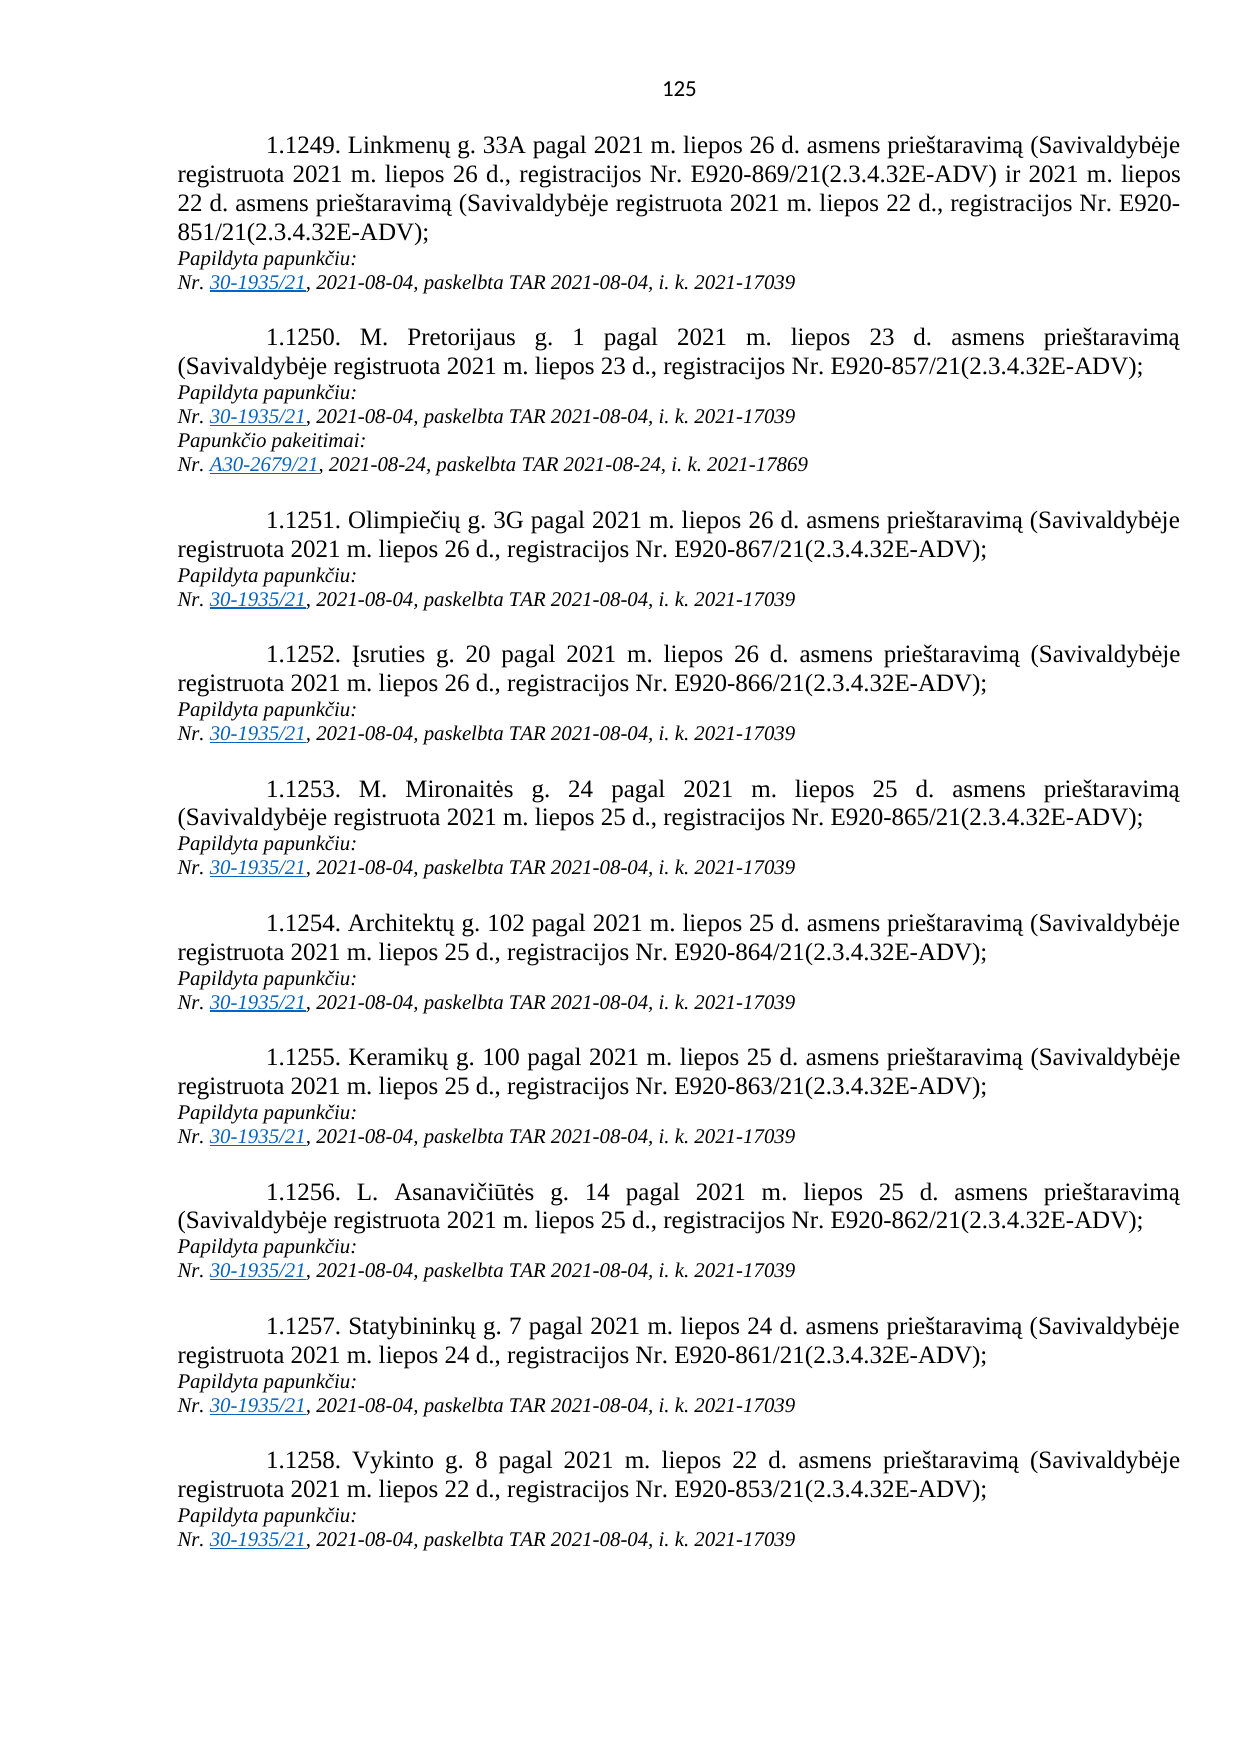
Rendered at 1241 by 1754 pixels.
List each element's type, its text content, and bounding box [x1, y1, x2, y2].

text Papildyta papunkčiu: [177, 246, 1181, 270]
text Papildyta papunkčiu: [177, 1234, 1181, 1258]
text Nr. 30-1935/21, 2021-08-04, paskelbta TAR 2021-08-04, i. k. 2021-17039 [177, 1393, 1181, 1417]
text 1.1253. M. Mironaitės g. 24 pagal 2021 m. liepos 25 d. asmens prieštaravimą (Savivaldybėje registruota 2021 m. liepos 25 d., registracijos Nr. E920-865/21(2.3.4.32E-ADV); [177, 774, 1181, 831]
text Papunkčio pakeitimai: [177, 428, 1181, 452]
text Nr. 30-1935/21, 2021-08-04, paskelbta TAR 2021-08-04, i. k. 2021-17039 [177, 1124, 1181, 1148]
text 1.1250. M. Pretorijaus g. 1 pagal 2021 m. liepos 23 d. asmens prieštaravimą (Savivaldybėje registruota 2021 m. liepos 23 d., registracijos Nr. E920-857/21(2.3.4.32E-ADV); [177, 322, 1181, 380]
text Papildyta papunkčiu: [177, 831, 1181, 855]
text Papildyta papunkčiu: [177, 380, 1181, 404]
text 1.1254. Architektų g. 102 pagal 2021 m. liepos 25 d. asmens prieštaravimą (Savivaldybėje registruota 2021 m. liepos 25 d., registracijos Nr. E920-864/21(2.3.4.32E-ADV); [177, 908, 1181, 966]
text Nr. 30-1935/21, 2021-08-04, paskelbta TAR 2021-08-04, i. k. 2021-17039 [177, 990, 1181, 1014]
text 1.1258. Vykinto g. 8 pagal 2021 m. liepos 22 d. asmens prieštaravimą (Savivaldybėje registruota 2021 m. liepos 22 d., registracijos Nr. E920-853/21(2.3.4.32E-ADV); [177, 1446, 1181, 1503]
text Nr. 30-1935/21, 2021-08-04, paskelbta TAR 2021-08-04, i. k. 2021-17039 [177, 270, 1181, 294]
text Nr. 30-1935/21, 2021-08-04, paskelbta TAR 2021-08-04, i. k. 2021-17039 [177, 855, 1181, 879]
text Papildyta papunkčiu: [177, 1503, 1181, 1527]
text Papildyta papunkčiu: [177, 697, 1181, 721]
text 1.1256. L. Asanavičiūtės g. 14 pagal 2021 m. liepos 25 d. asmens prieštaravimą (Savivaldybėje registruota 2021 m. liepos 25 d., registracijos Nr. E920-862/21(2.3.4.32E-ADV); [177, 1177, 1181, 1234]
text 1.1255. Keramikų g. 100 pagal 2021 m. liepos 25 d. asmens prieštaravimą (Savivaldybėje registruota 2021 m. liepos 25 d., registracijos Nr. E920-863/21(2.3.4.32E-ADV); [177, 1042, 1181, 1100]
text Papildyta papunkčiu: [177, 1369, 1181, 1393]
text 1.1257. Statybininkų g. 7 pagal 2021 m. liepos 24 d. asmens prieštaravimą (Savivaldybėje registruota 2021 m. liepos 24 d., registracijos Nr. E920-861/21(2.3.4.32E-ADV); [177, 1311, 1181, 1369]
text Nr. 30-1935/21, 2021-08-04, paskelbta TAR 2021-08-04, i. k. 2021-17039 [177, 587, 1181, 611]
text Papildyta papunkčiu: [177, 966, 1181, 990]
text Nr. 30-1935/21, 2021-08-04, paskelbta TAR 2021-08-04, i. k. 2021-17039 [177, 721, 1181, 745]
text 1.1252. Įsruties g. 20 pagal 2021 m. liepos 26 d. asmens prieštaravimą (Savivaldybėje registruota 2021 m. liepos 26 d., registracijos Nr. E920-866/21(2.3.4.32E-ADV); [177, 639, 1181, 697]
text 1.1251. Olimpiečių g. 3G pagal 2021 m. liepos 26 d. asmens prieštaravimą (Savivaldybėje registruota 2021 m. liepos 26 d., registracijos Nr. E920-867/21(2.3.4.32E-ADV); [177, 505, 1181, 562]
text Papildyta papunkčiu: [177, 1100, 1181, 1124]
text 1.1249. Linkmenų g. 33A pagal 2021 m. liepos 26 d. asmens prieštaravimą (Savivaldybėje registruota 2021 m. liepos 26 d., registracijos Nr. E920-869/21(2.3.4.32E-ADV) ir 2021 m. liepos 22 d. asmens prieštaravimą (Savivaldybėje registruota 2021 m. liepos 22 d., registracijos Nr. E920-851/21(2.3.4.32E-ADV); [177, 131, 1181, 246]
text Nr. A30-2679/21, 2021-08-24, paskelbta TAR 2021-08-24, i. k. 2021-17869 [177, 452, 1181, 476]
text Nr. 30-1935/21, 2021-08-04, paskelbta TAR 2021-08-04, i. k. 2021-17039 [177, 1527, 1181, 1551]
text Nr. 30-1935/21, 2021-08-04, paskelbta TAR 2021-08-04, i. k. 2021-17039 [177, 1258, 1181, 1282]
text Papildyta papunkčiu: [177, 562, 1181, 587]
text Nr. 30-1935/21, 2021-08-04, paskelbta TAR 2021-08-04, i. k. 2021-17039 [177, 404, 1181, 428]
